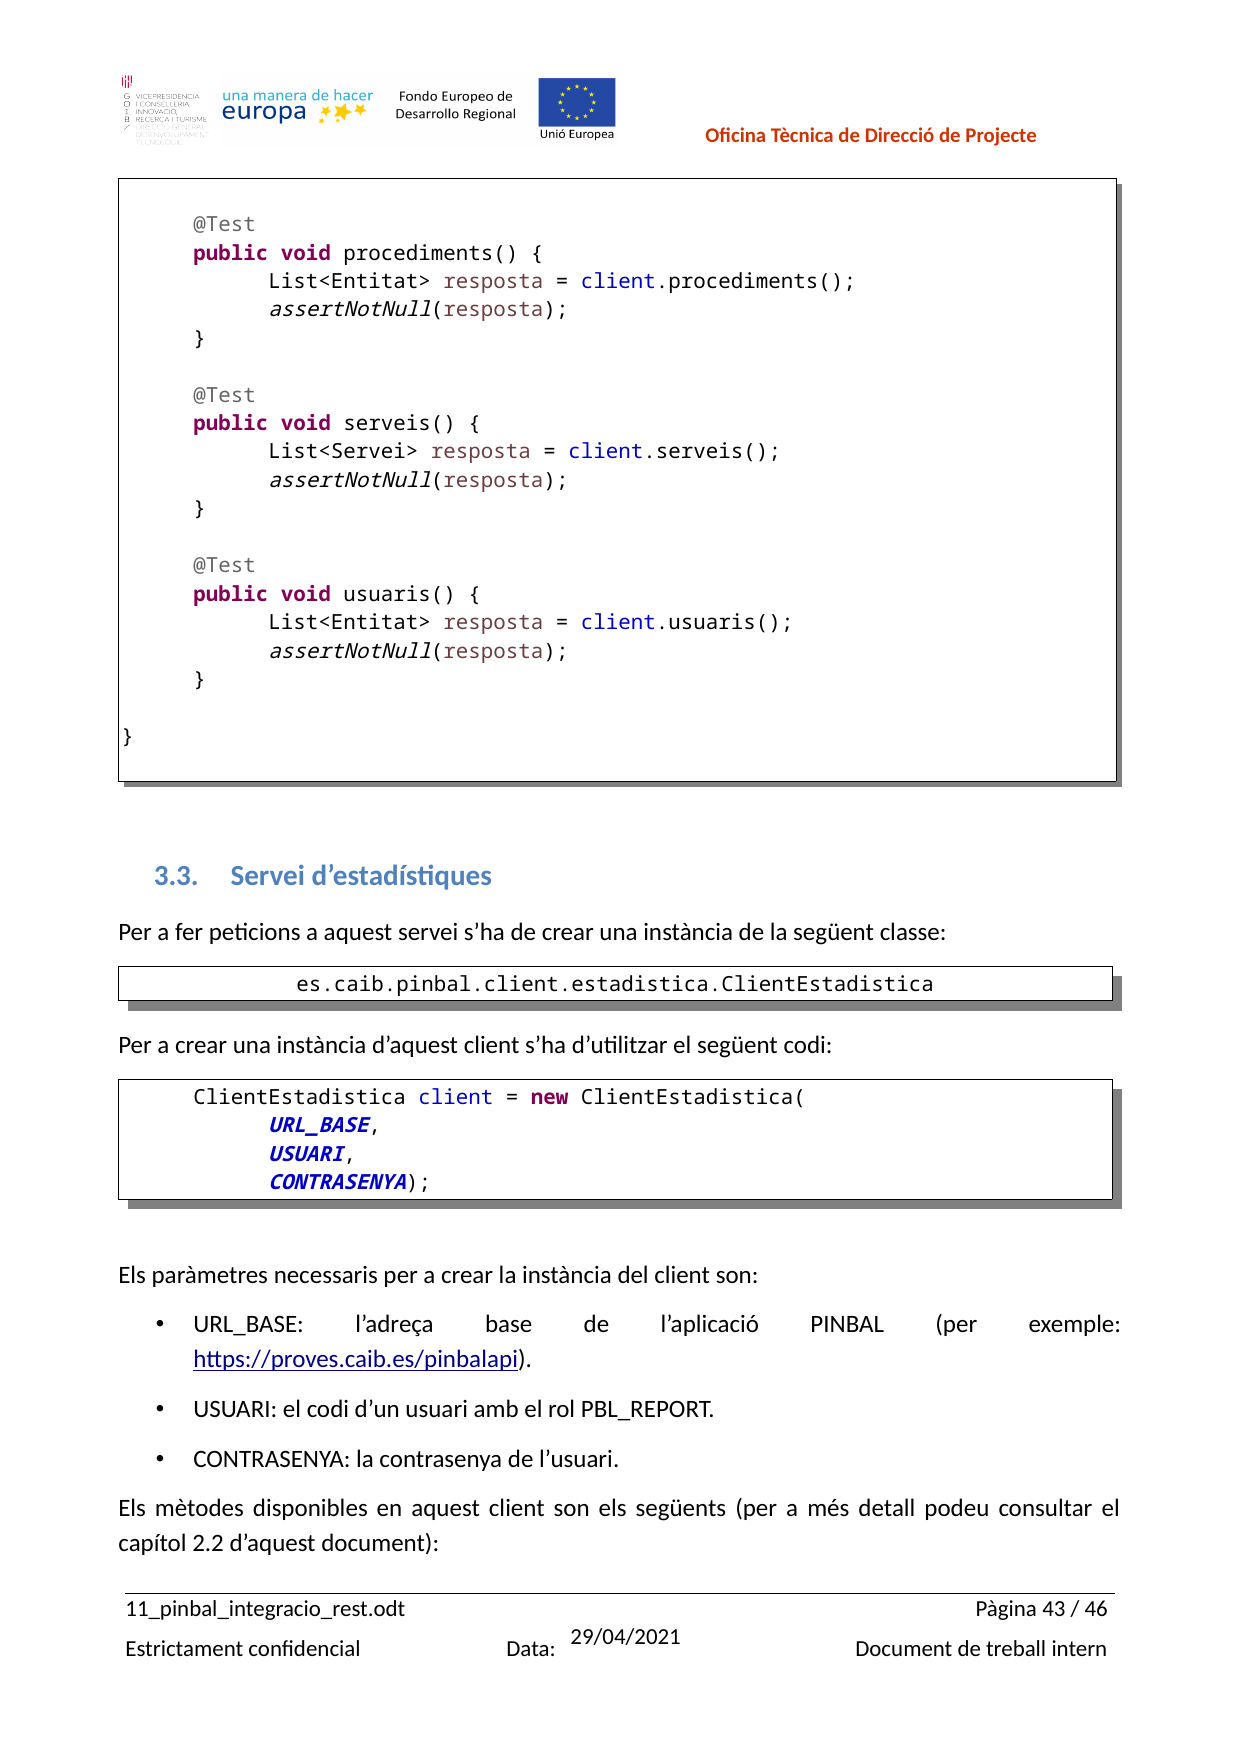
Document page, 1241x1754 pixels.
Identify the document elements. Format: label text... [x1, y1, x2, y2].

text USUARI, [119, 1136, 1112, 1164]
text @Test [119, 377, 1116, 405]
text List<Servei> resposta = client.serveis(); [119, 434, 1116, 462]
text public void procediments() { [119, 234, 1116, 263]
text assertNotNull(resposta); [119, 633, 1116, 661]
text Els paràmetres necessaris per a crear la instància del client son: [118, 1259, 1122, 1289]
text } [119, 320, 1116, 351]
text List<Entitat> resposta = client.usuaris(); [119, 604, 1116, 633]
text assertNotNull(resposta); [119, 291, 1116, 320]
picture [219, 73, 621, 147]
text ClientEstadistica client = new ClientEstadistica( [119, 1080, 1112, 1108]
text List<Entitat> resposta = client.procediments(); [119, 263, 1116, 291]
text assertNotNull(resposta); [119, 462, 1116, 491]
text public void usuaris() { [119, 576, 1116, 604]
text es.caib.pinbal.client.estadistica.ClientEstadistica [119, 967, 1112, 1000]
text @Test [119, 206, 1116, 234]
text } [119, 718, 1116, 749]
text } [119, 491, 1116, 522]
list USUARI: el codi d’un usuari amb el rol PBL_REPORT. [156, 1393, 1122, 1424]
text Els mètodes disponibles en aquest client son els següents (per a més detall podeu consultar el capítol 2.2 d’aquest document): [118, 1492, 1122, 1558]
list URL_BASE: l’adreça base de l’aplicació PINBAL (per exemple: https://proves.caib.es/pinbalapi). [156, 1308, 1122, 1374]
text Per a crear una instància d’aquest client s’ha d’utilitzar el següent codi: [118, 1029, 1122, 1060]
text Per a fer peticions a aquest servei s’ha de crear una instància de la següent classe: [118, 916, 1122, 947]
picture [118, 73, 213, 147]
text } [119, 661, 1116, 693]
text @Test [119, 547, 1116, 576]
text URL_BASE, [119, 1108, 1112, 1136]
subtitle Servei d’estadístiques [153, 857, 1122, 893]
text CONTRASENYA); [119, 1164, 1112, 1199]
text public void serveis() { [119, 405, 1116, 434]
list CONTRASENYA: la contrasenya de l’usuari. [156, 1443, 1122, 1473]
